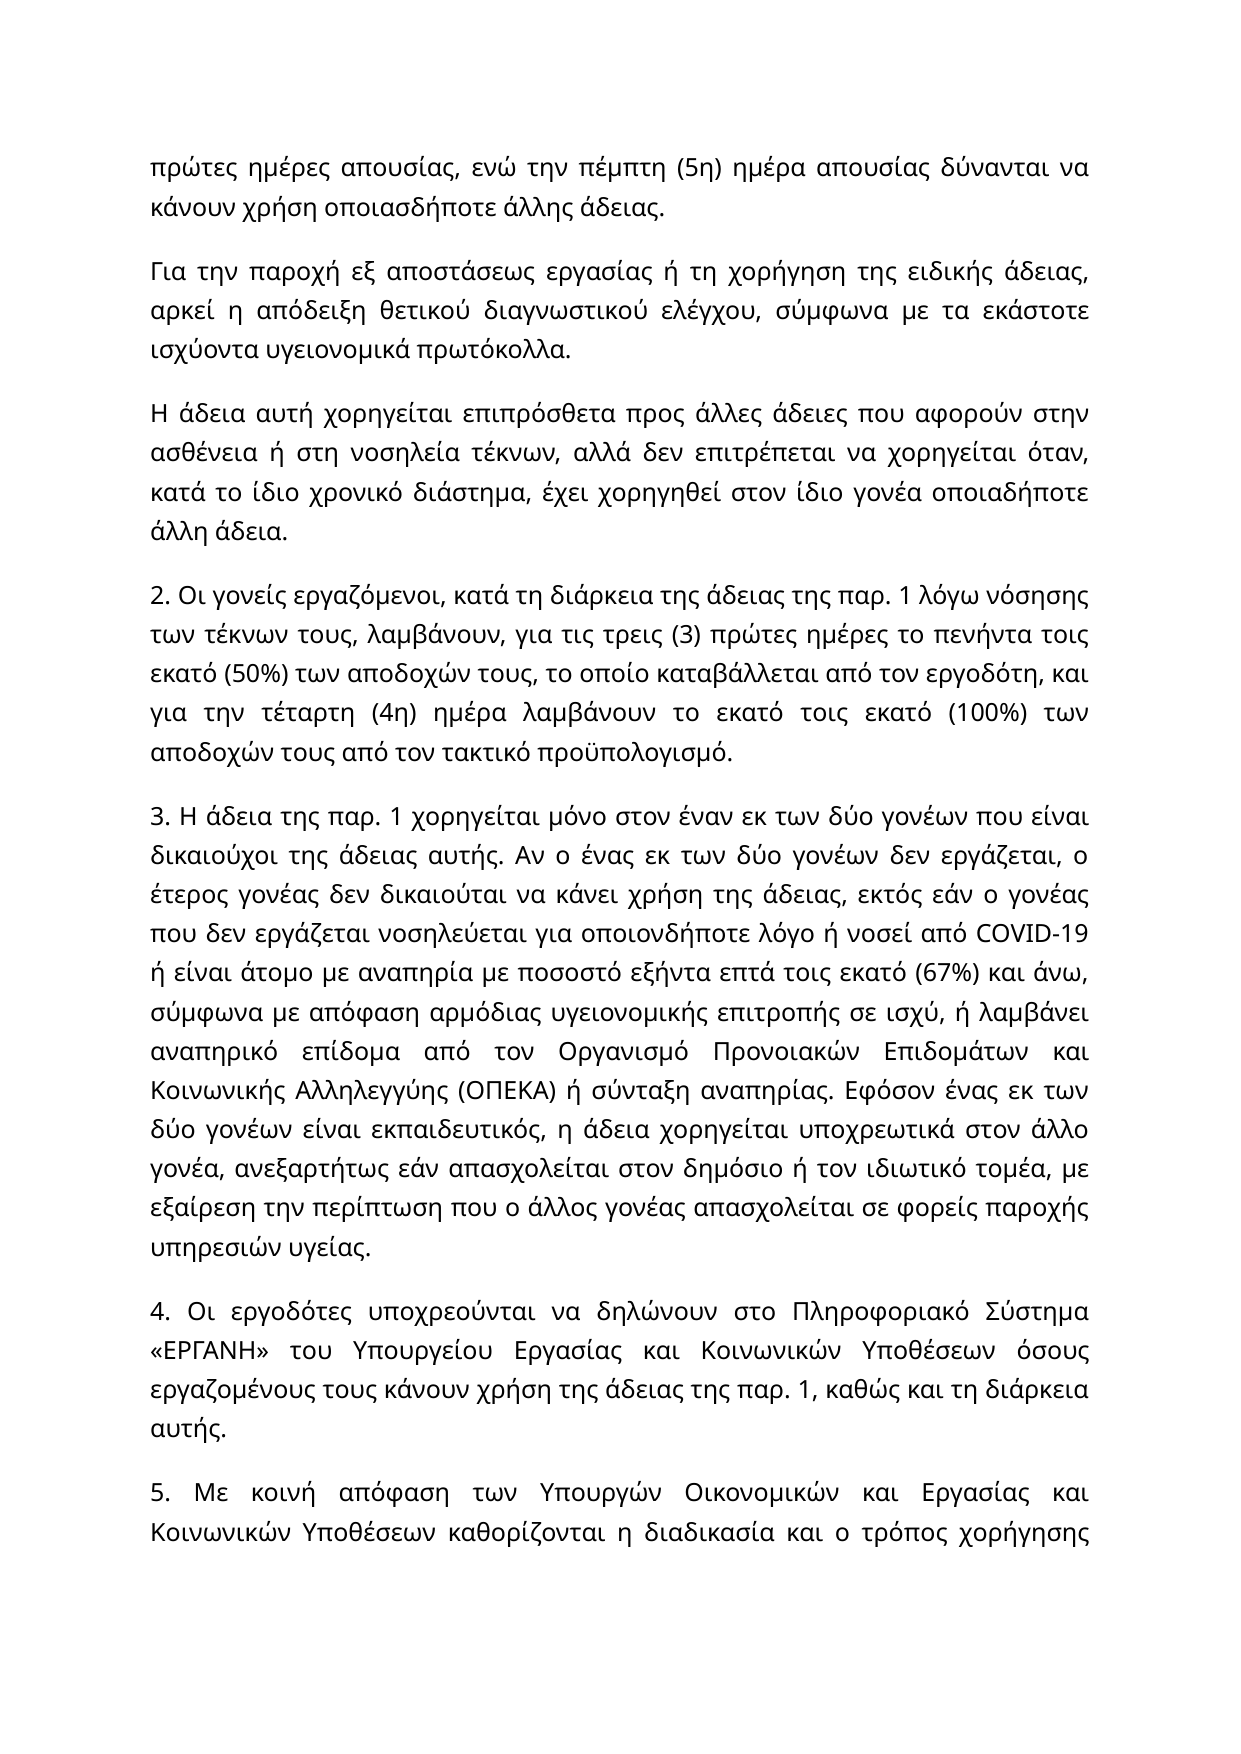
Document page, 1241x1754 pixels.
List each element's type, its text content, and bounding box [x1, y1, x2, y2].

text 4. Οι εργοδότες υποχρεούνται να δηλώνουν στο Πληροφοριακό Σύστημα «ΕΡΓΑΝΗ» του Υπουργείου Εργασίας και Κοινωνικών Υποθέσεων όσους εργαζομένους τους κάνουν χρήση της άδειας της παρ. 1, καθώς και τη διάρκεια αυτής. [150, 1293, 1090, 1445]
text 2. Οι γονείς εργαζόμενοι, κατά τη διάρκεια της άδειας της παρ. 1 λόγω νόσησης των τέκνων τους, λαμβάνουν, για τις τρεις (3) πρώτες ημέρες το πενήντα τοις εκατό (50%) των αποδοχών τους, το οποίο καταβάλλεται από τον εργοδότη, και για την τέταρτη (4η) ημέρα λαμβάνουν το εκατό τοις εκατό (100%) των αποδοχών τους από τον τακτικό προϋπολογισμό. [150, 577, 1090, 768]
text Για την παροχή εξ αποστάσεως εργασίας ή τη χορήγηση της ειδικής άδειας, αρκεί η απόδειξη θετικού διαγνωστικού ελέγχου, σύμφωνα με τα εκάστοτε ισχύοντα υγειονομικά πρωτόκολλα. [150, 253, 1090, 366]
text 5. Με κοινή απόφαση των Υπουργών Οικονομικών και Εργασίας και Κοινωνικών Υποθέσεων καθορίζονται η διαδικασία και ο τρόπος χορήγησης [150, 1475, 1090, 1548]
text 3. Η άδεια της παρ. 1 χορηγείται μόνο στον έναν εκ των δύο γονέων που είναι δικαιούχοι της άδειας αυτής. Αν ο ένας εκ των δύο γονέων δεν εργάζεται, ο έτερος γονέας δεν δικαιούται να κάνει χρήση της άδειας, εκτός εάν ο γονέας που δεν εργάζεται νοσηλεύεται για οποιονδήποτε λόγο ή νοσεί από COVID-19 ή είναι άτομο με αναπηρία με ποσοστό εξήντα επτά τοις εκατό (67%) και άνω, σύμφωνα με απόφαση αρμόδιας υγειονομικής επιτροπής σε ισχύ, ή λαμβάνει αναπηρικό επίδομα από τον Οργανισμό Προνοιακών Επιδομάτων και Κοινωνικής Αλληλεγγύης (ΟΠΕΚΑ) ή σύνταξη αναπηρίας. Εφόσον ένας εκ των δύο γονέων είναι εκπαιδευτικός, η άδεια χορηγείται υποχρεωτικά στον άλλο γονέα, ανεξαρτήτως εάν απασχολείται στον δημόσιο ή τον ιδιωτικό τομέα, με εξαίρεση την περίπτωση που ο άλλος γονέας απασχολείται σε φορείς παροχής υπηρεσιών υγείας. [150, 798, 1090, 1263]
text Η άδεια αυτή χορηγείται επιπρόσθετα προς άλλες άδειες που αφορούν στην ασθένεια ή στη νοσηλεία τέκνων, αλλά δεν επιτρέπεται να χορηγείται όταν, κατά το ίδιο χρονικό διάστημα, έχει χορηγηθεί στον ίδιο γονέα οποιαδήποτε άλλη άδεια. [150, 396, 1090, 547]
text πρώτες ημέρες απουσίας, ενώ την πέμπτη (5η) ημέρα απουσίας δύνανται να κάνουν χρήση οποιασδήποτε άλλης άδειας. [150, 150, 1090, 223]
